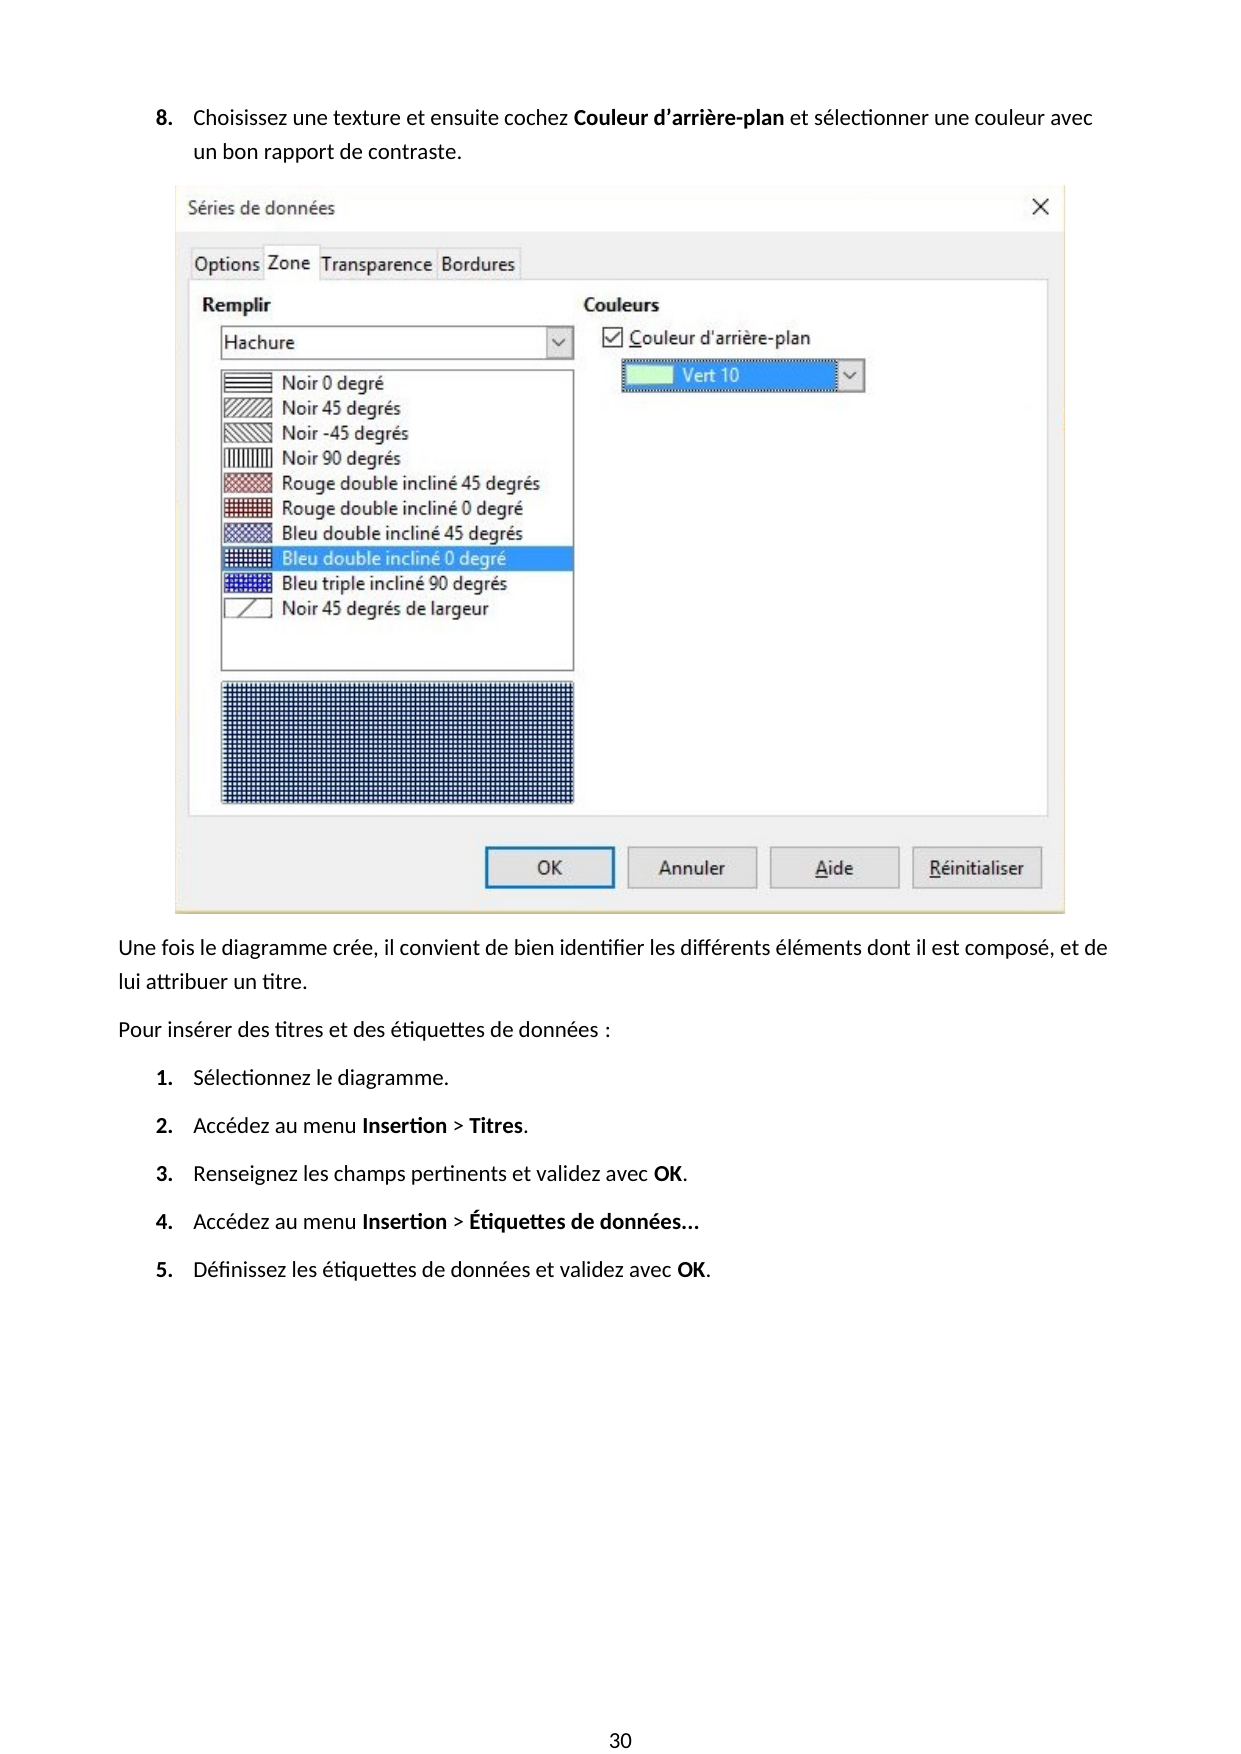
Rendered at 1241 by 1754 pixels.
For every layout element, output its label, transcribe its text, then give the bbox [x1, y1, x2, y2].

picture [175, 185, 1066, 914]
list Choisissez une texture et ensuite cochez Couleur d’arrière-plan et sélectionner une couleur avec un bon rapport de contraste. [156, 103, 1122, 165]
list Définissez les étiquettes de données et validez avec OK. [156, 1256, 1122, 1284]
list Accédez au menu Insertion > Étiquettes de données... [156, 1207, 1122, 1236]
list Accédez au menu Insertion > Titres. [156, 1111, 1122, 1139]
text Pour insérer des titres et des étiquettes de données : [118, 1015, 1122, 1043]
text Une fois le diagramme crée, il convient de bien identifier les différents éléments dont il est composé, et de lui attribuer un titre. [118, 933, 1122, 995]
list Sélectionnez le diagramme. [156, 1063, 1122, 1091]
list Renseignez les champs pertinents et validez avec OK. [156, 1159, 1122, 1187]
